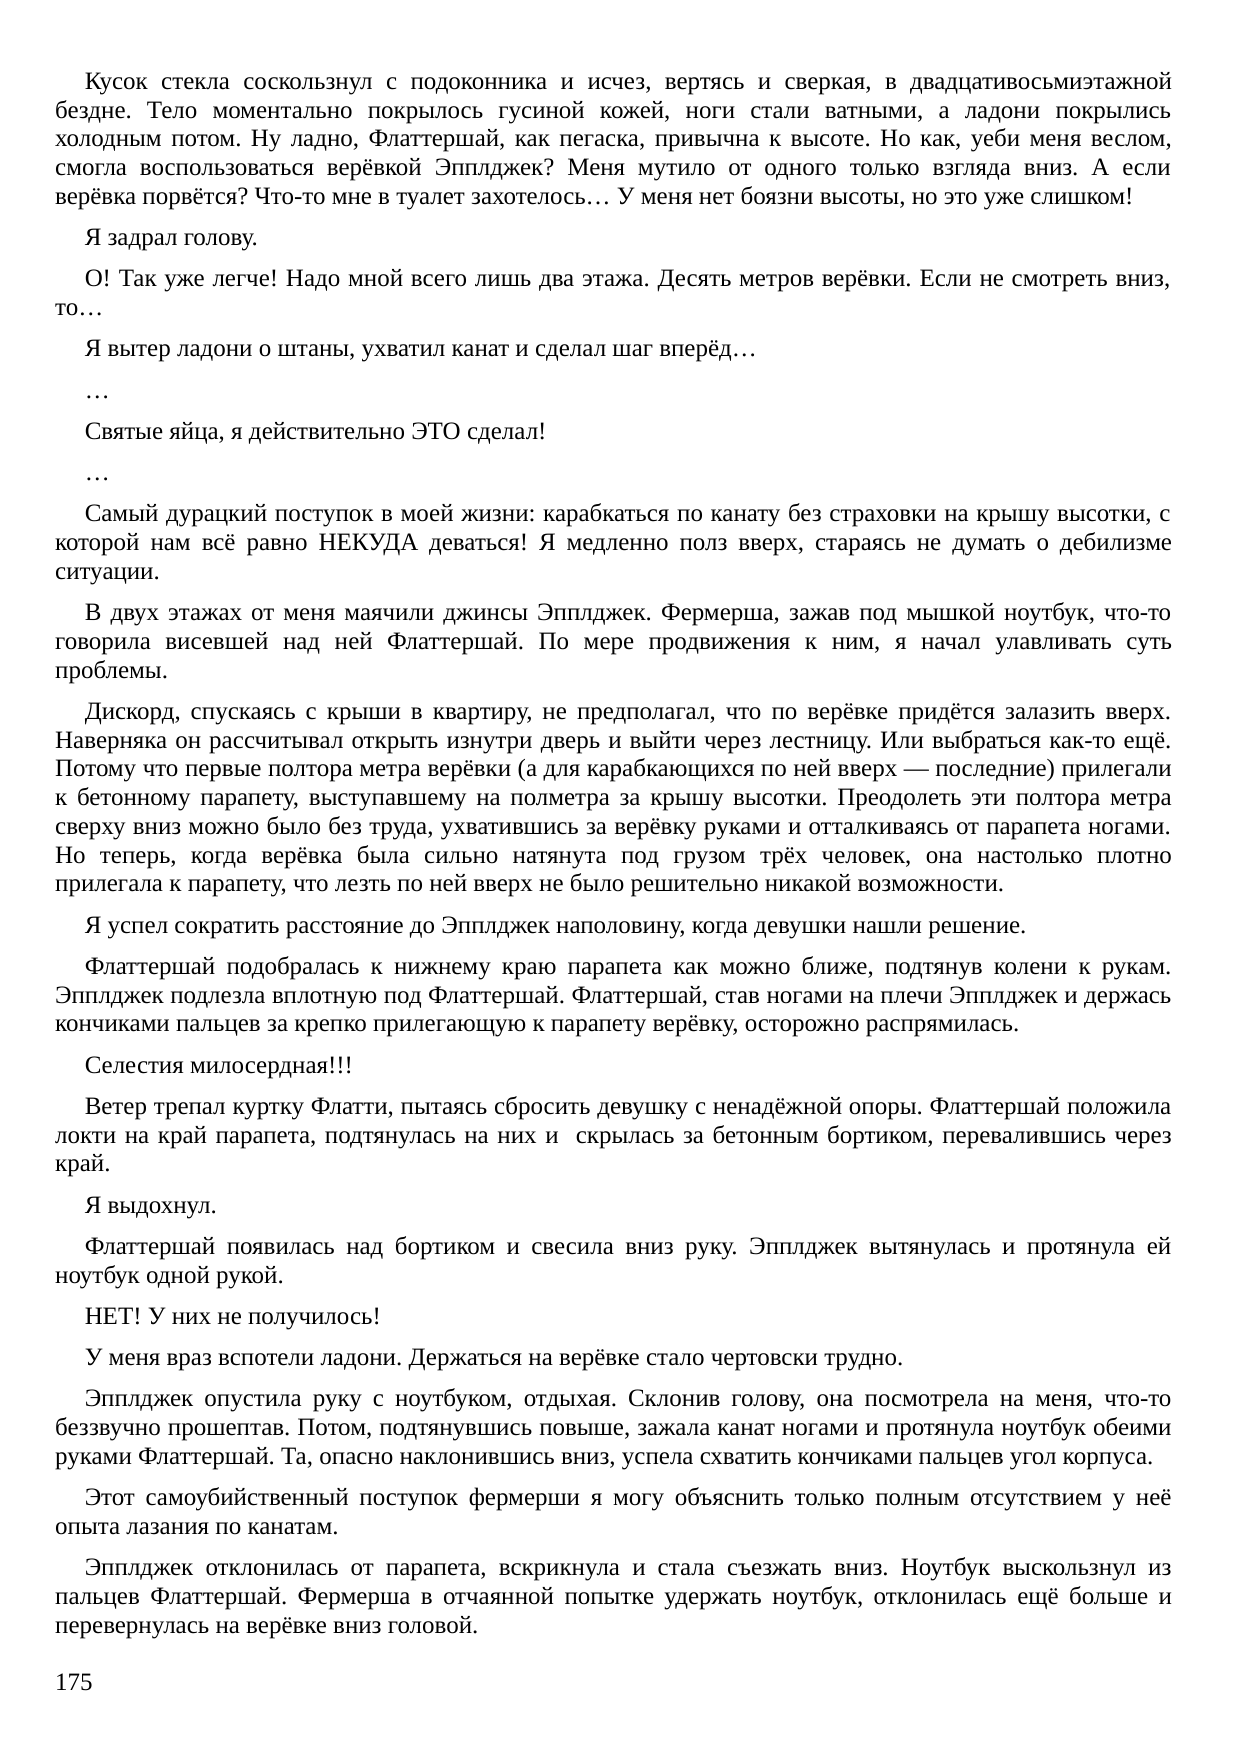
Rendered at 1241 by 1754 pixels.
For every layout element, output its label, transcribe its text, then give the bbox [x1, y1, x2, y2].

text Кусок стекла соскользнул с подоконника и исчез, вертясь и сверкая, в двадцативосьмиэтажной бездне. Тело моментально покрылось гусиной кожей, ноги стали ватными, а ладони покрылись холодным потом. Ну ладно, Флаттершай, как пегаска, привычна к высоте. Но как, уеби меня веслом, смогла воспользоваться верёвкой Эпплджек? Меня мутило от одного только взгляда вниз. А если верёвка порвётся? Что-то мне в туалет захотелось… У меня нет боязни высоты, но это уже слишком! [55, 66, 1173, 210]
text Я вытер ладони о штаны, ухватил канат и сделал шаг вперёд… [55, 333, 1173, 362]
text НЕТ! У них не получилось! [55, 1301, 1173, 1330]
text Я задрал голову. [55, 222, 1173, 251]
text … [55, 375, 1173, 403]
text Эпплджек отклонилась от парапета, вскрикнула и стала съезжать вниз. Ноутбук выскользнул из пальцев Флаттершай. Фермерша в отчаянной попытке удержать ноутбук, отклонилась ещё больше и перевернулась на верёвке вниз головой. [55, 1552, 1173, 1638]
text Я успел сократить расстояние до Эпплджек наполовину, когда девушки нашли решение. [55, 910, 1173, 938]
text Флаттершай подобралась к нижнему краю парапета как можно ближе, подтянув колени к рукам. Эпплджек подлезла вплотную под Флаттершай. Флаттершай, став ногами на плечи Эпплджек и держась кончиками пальцев за крепко прилегающую к парапету верёвку, осторожно распрямилась. [55, 951, 1173, 1037]
text Этот самоубийственный поступок фермерши я могу объяснить только полным отсутствием у неё опыта лазания по канатам. [55, 1482, 1173, 1540]
text Ветер трепал куртку Флатти, пытаясь сбросить девушку с ненадёжной опоры. Флаттершай положила локти на край парапета, подтянулась на них и скрылась за бетонным бортиком, перевалившись через край. [55, 1091, 1173, 1177]
text В двух этажах от меня маячили джинсы Эпплджек. Фермерша, зажав под мышкой ноутбук, что-то говорила висевшей над ней Флаттершай. По мере продвижения к ним, я начал улавливать суть проблемы. [55, 597, 1173, 683]
text Флаттершай появилась над бортиком и свесила вниз руку. Эпплджек вытянулась и протянула ей ноутбук одной рукой. [55, 1231, 1173, 1288]
text Самый дурацкий поступок в моей жизни: карабкаться по канату без страховки на крышу высотки, с которой нам всё равно НЕКУДА деваться! Я медленно полз вверх, стараясь не думать о дебилизме ситуации. [55, 498, 1173, 585]
text У меня враз вспотели ладони. Держаться на верёвке стало чертовски трудно. [55, 1342, 1173, 1371]
text … [55, 457, 1173, 486]
text Святые яйца, я действительно ЭТО сделал! [55, 416, 1173, 445]
text Дискорд, спускаясь с крыши в квартиру, не предполагал, что по верёвке придётся залазить вверх. Наверняка он рассчитывал открыть изнутри дверь и выйти через лестницу. Или выбраться как-то ещё. Потому что первые полтора метра верёвки (а для карабкающихся по ней вверх — последние) прилегали к бетонному парапету, выступавшему на полметра за крышу высотки. Преодолеть эти полтора метра сверху вниз можно было без труда, ухватившись за верёвку руками и отталкиваясь от парапета ногами. Но теперь, когда верёвка была сильно натянута под грузом трёх человек, она настолько плотно прилегала к парапету, что лезть по ней вверх не было решительно никакой возможности. [55, 696, 1173, 897]
text О! Так уже легче! Надо мной всего лишь два этажа. Десять метров верёвки. Если не смотреть вниз, то… [55, 263, 1173, 321]
text Эпплджек опустила руку с ноутбуком, отдыхая. Склонив голову, она посмотрела на меня, что-то беззвучно прошептав. Потом, подтянувшись повыше, зажала канат ногами и протянула ноутбук обеими руками Флаттершай. Та, опасно наклонившись вниз, успела схватить кончиками пальцев угол корпуса. [55, 1383, 1173, 1470]
text Я выдохнул. [55, 1190, 1173, 1218]
text Селестия милосердная!!! [55, 1050, 1173, 1078]
